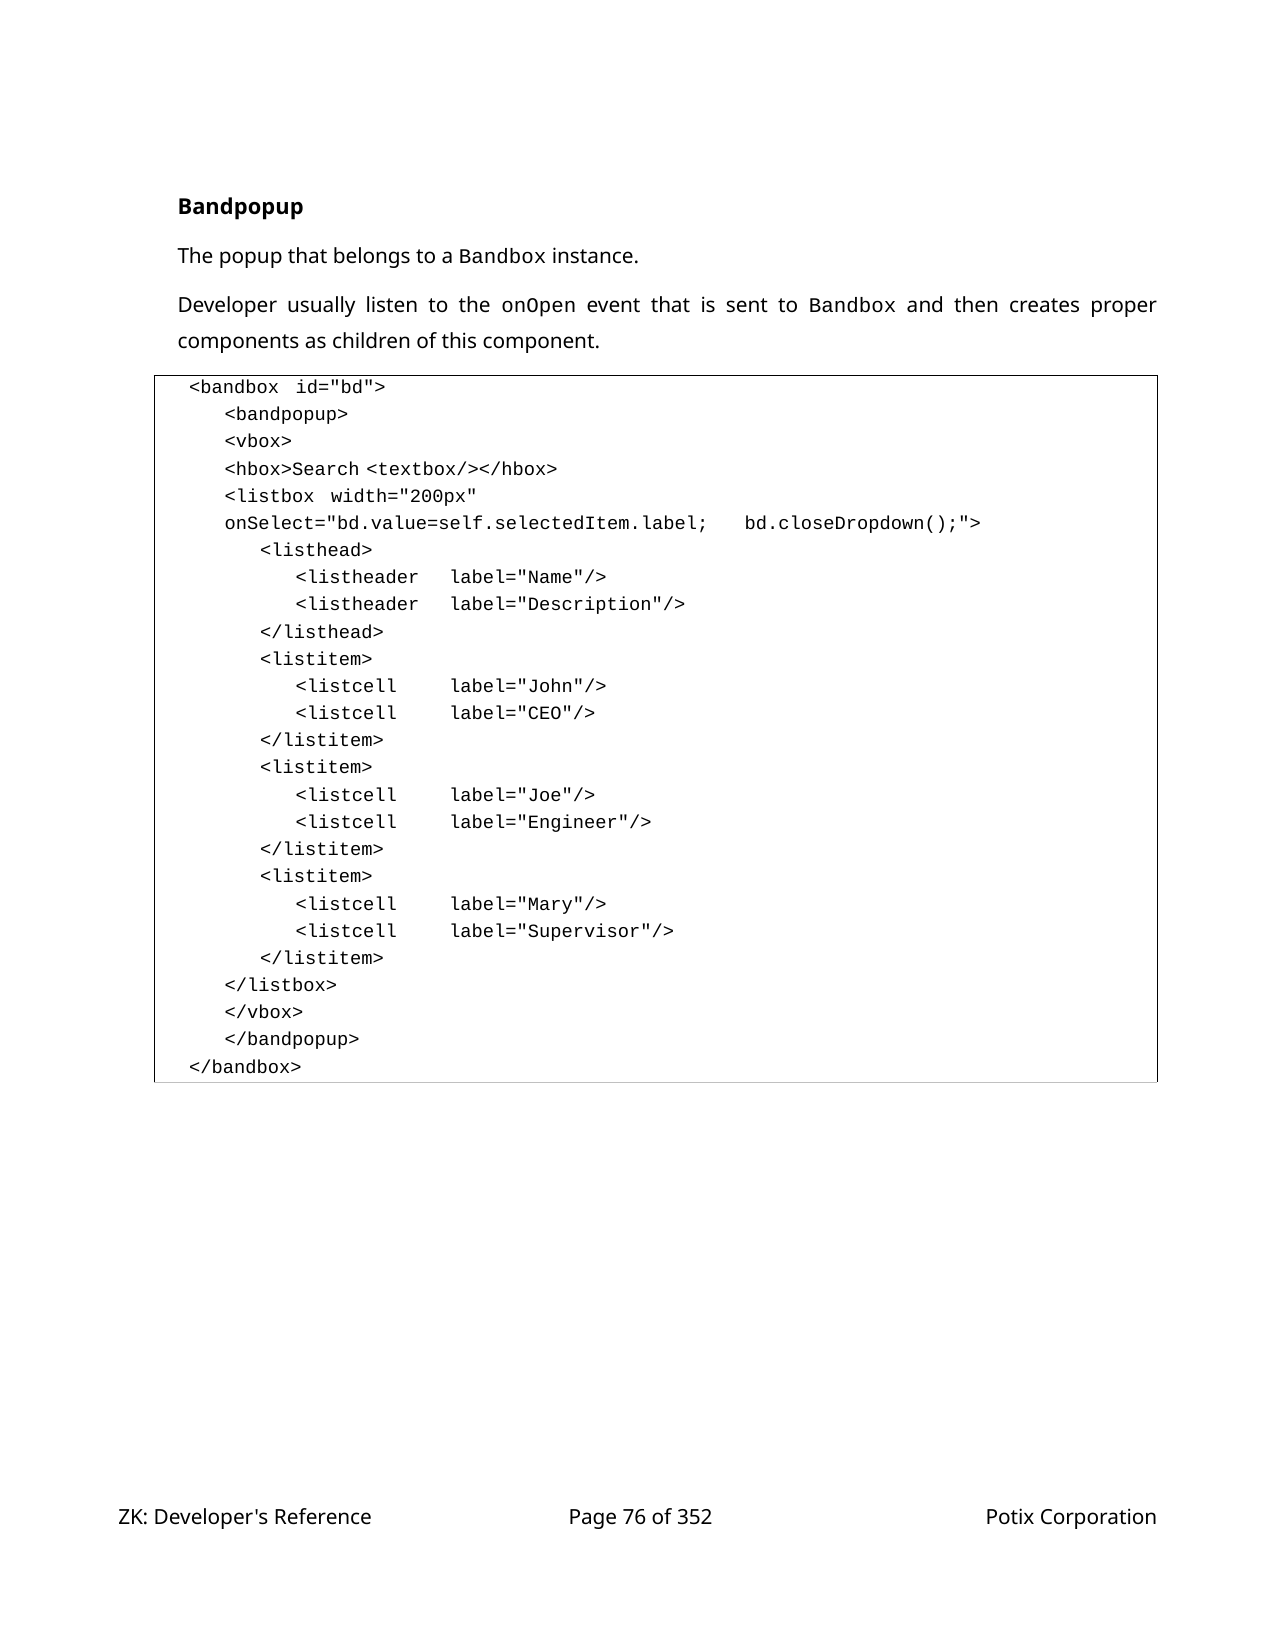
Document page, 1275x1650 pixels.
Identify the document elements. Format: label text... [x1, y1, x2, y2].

text </listhead> [155, 619, 1157, 644]
subtitle Bandpopup [177, 191, 1157, 221]
text </bandbox> [155, 1054, 1157, 1082]
text Developer usually listen to the onOpen event that is sent to Bandbox and then creates proper components as children of this component. [177, 290, 1157, 354]
text </vbox> [155, 1000, 1157, 1024]
text <listhead> [155, 538, 1157, 562]
text <listcell label="CEO"/> [155, 701, 1157, 725]
text <listbox width="200px" [155, 483, 1157, 508]
text </listitem> [155, 946, 1157, 970]
text <listcell label="John"/> [155, 674, 1157, 698]
text </bandpopup> [155, 1027, 1157, 1052]
text <listcell label="Engineer"/> [155, 810, 1157, 834]
text <listcell label="Mary"/> [155, 891, 1157, 916]
text </listitem> [155, 837, 1157, 861]
text <listheader label="Name"/> [155, 565, 1157, 589]
text <listcell label="Joe"/> [155, 783, 1157, 807]
text <hbox>Search <textbox/></hbox> [155, 456, 1157, 481]
text <bandpopup> [155, 402, 1157, 426]
text <listheader label="Description"/> [155, 592, 1157, 617]
text <listitem> [155, 864, 1157, 888]
text <listitem> [155, 647, 1157, 671]
text onSelect="bd.value=self.selectedItem.label; bd.closeDropdown();"> [155, 511, 1157, 535]
text <bandbox id="bd"> [155, 376, 1157, 399]
text </listbox> [155, 973, 1157, 997]
text <vbox> [155, 429, 1157, 453]
text </listitem> [155, 728, 1157, 752]
text <listitem> [155, 755, 1157, 780]
text The popup that belongs to a Bandbox instance. [177, 241, 1157, 270]
text <listcell label="Supervisor"/> [155, 918, 1157, 943]
